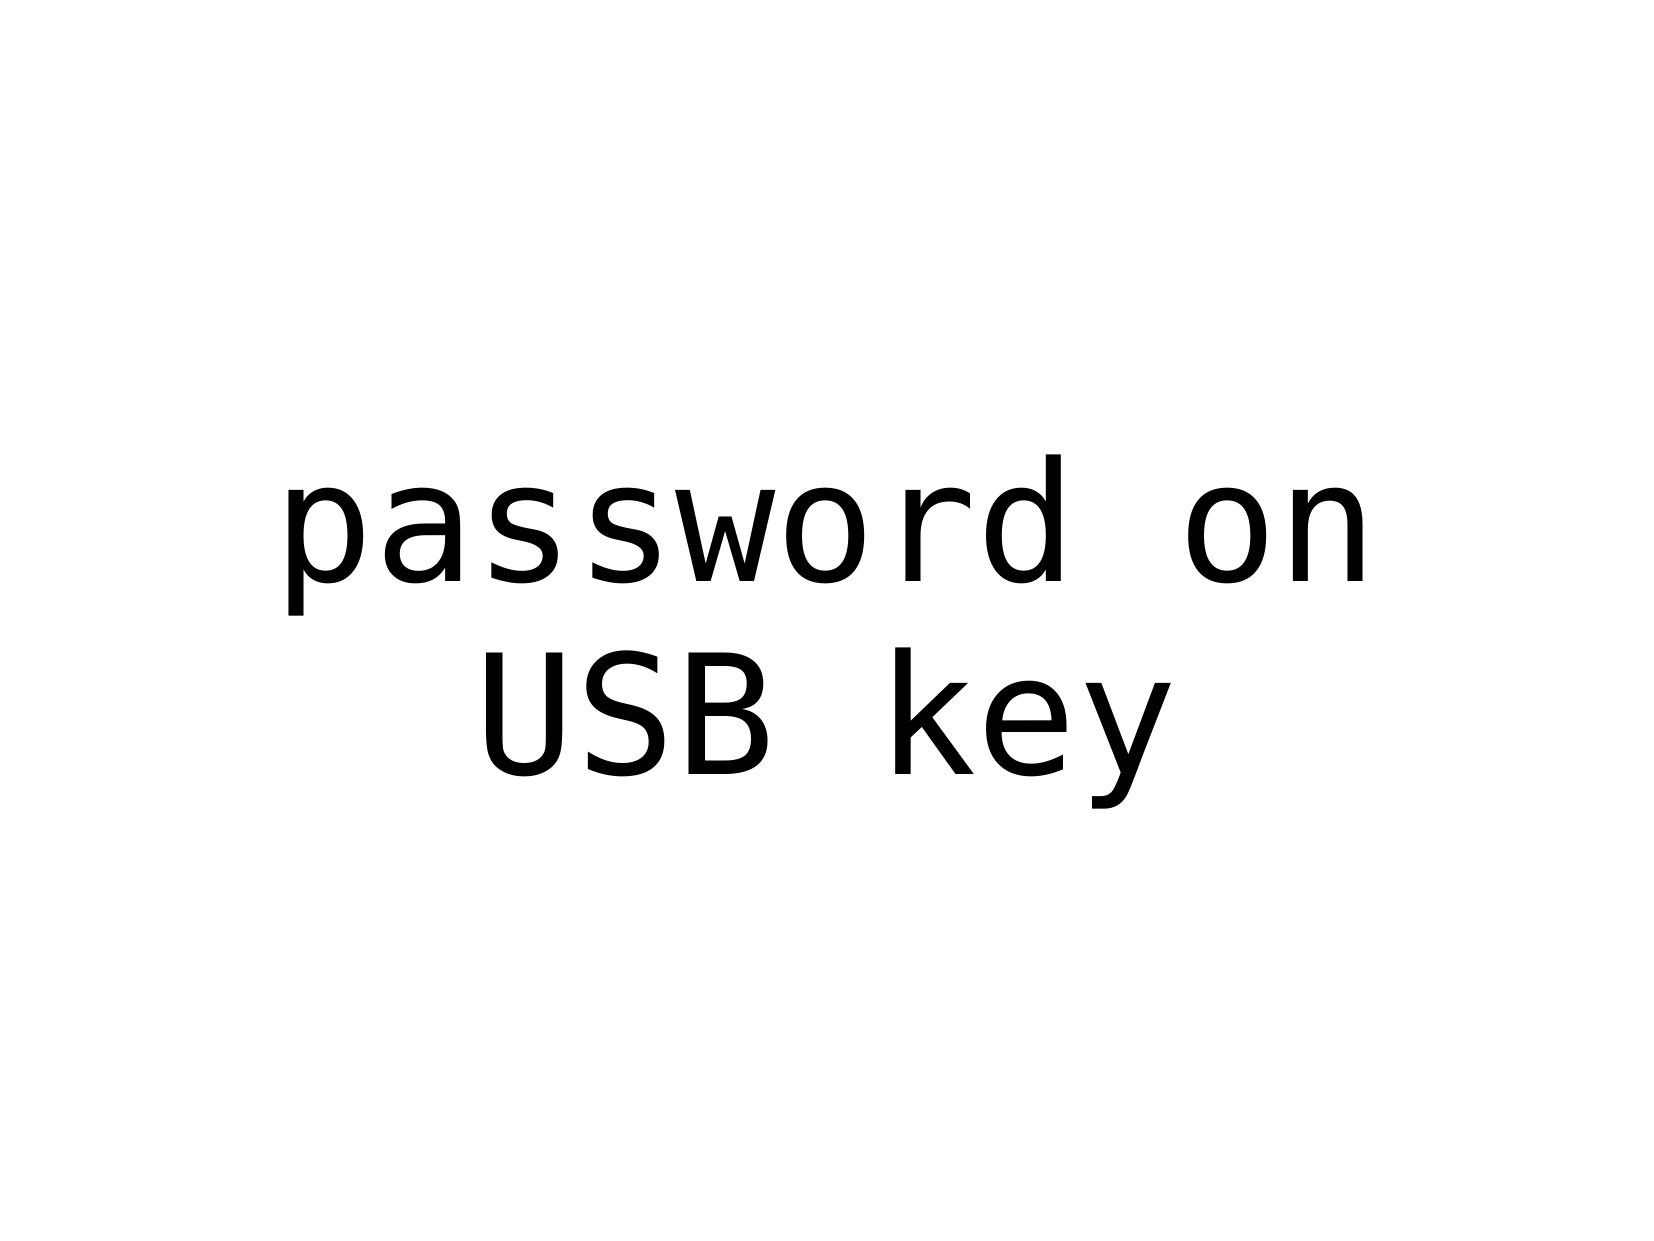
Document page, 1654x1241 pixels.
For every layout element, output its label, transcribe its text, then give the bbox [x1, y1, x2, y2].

title password on USB key [82, 426, 1571, 815]
